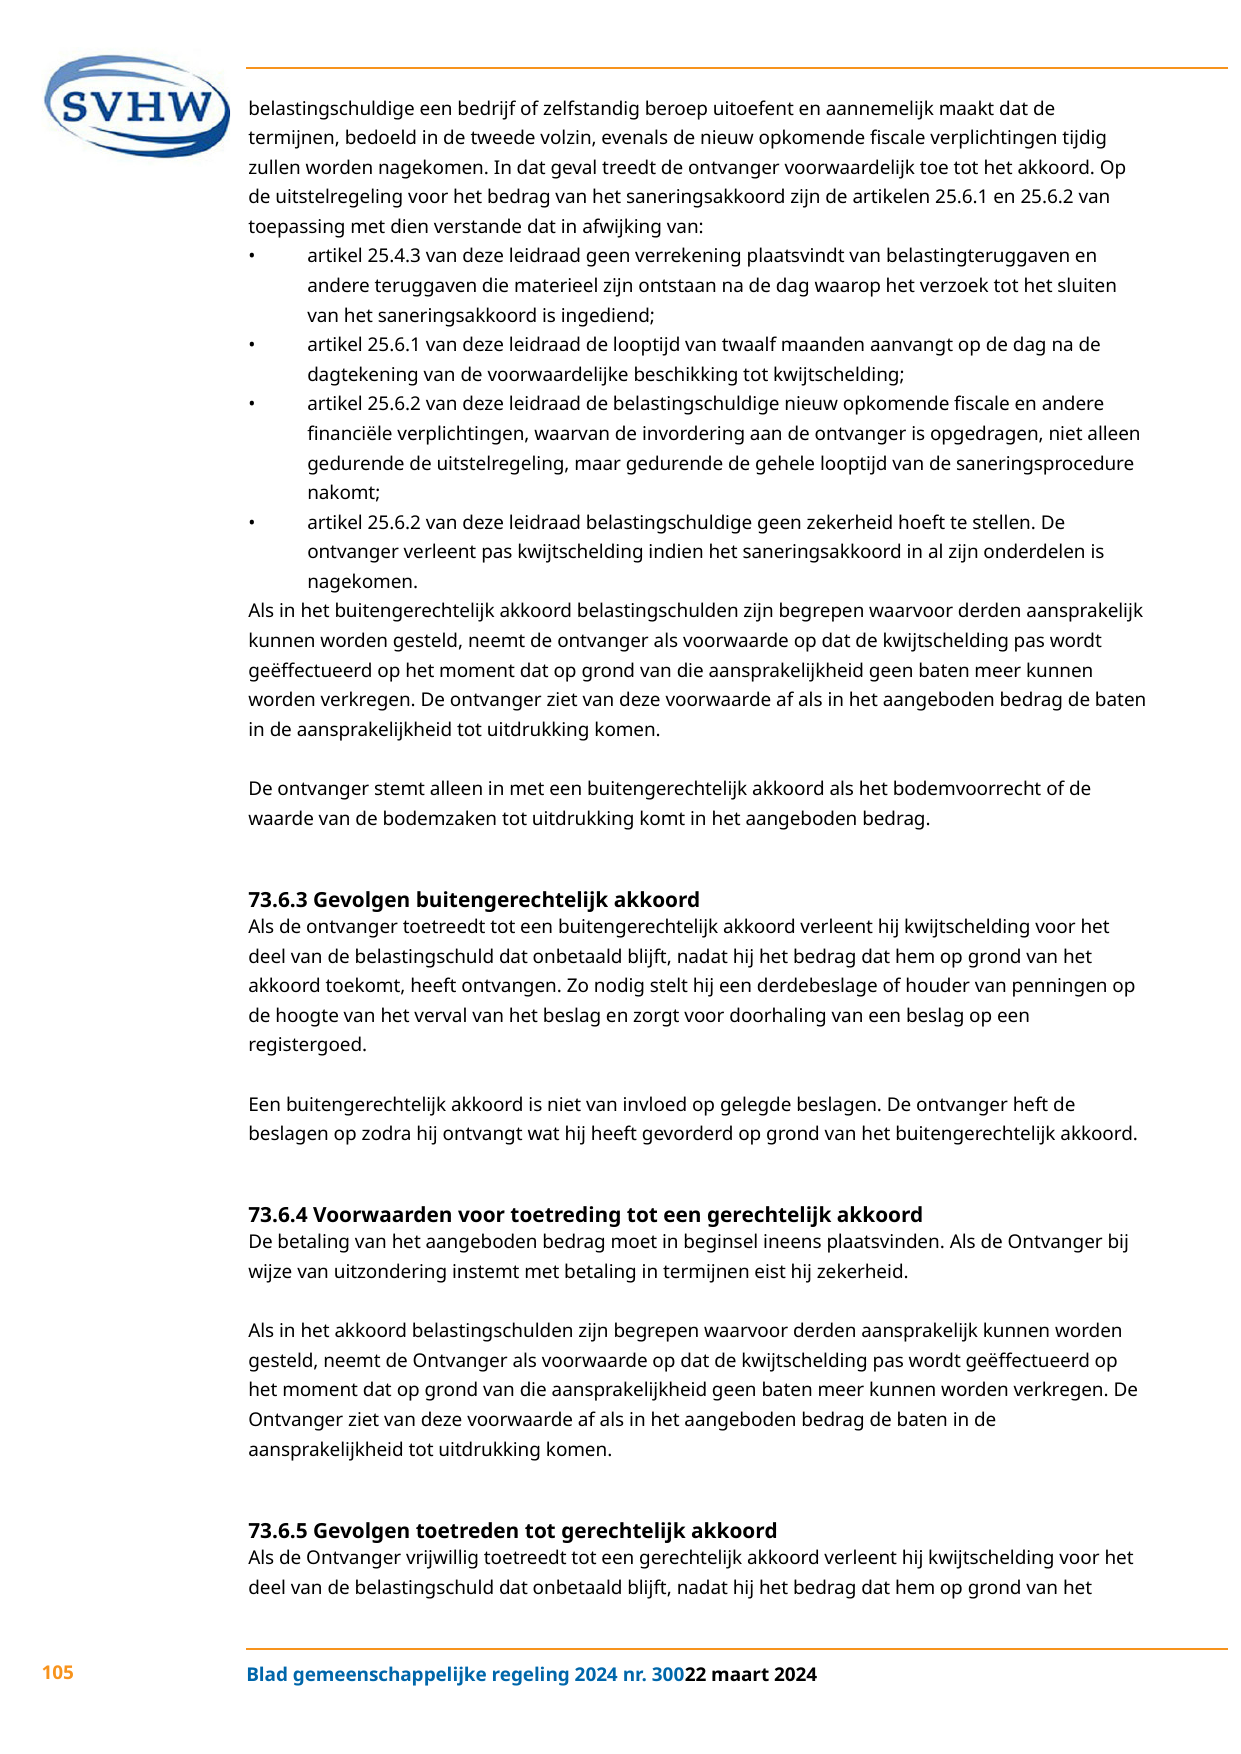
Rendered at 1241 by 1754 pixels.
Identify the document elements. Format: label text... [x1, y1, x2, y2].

text Als in het buitengerechtelijk akkoord belastingschulden zijn begrepen waarvoor derden aansprakelijk kunnen worden gesteld, neemt de ontvanger als voorwaarde op dat de kwijtschelding pas wordt geëffectueerd op het moment dat op grond van die aansprakelijkheid geen baten meer kunnen worden verkregen. De ontvanger ziet van deze voorwaarde af als in het aangeboden bedrag de baten in de aansprakelijkheid tot uitdrukking komen. [248, 598, 1152, 742]
picture [41, 47, 231, 172]
list artikel 25.6.1 van deze leidraad de looptijd van twaalf maanden aanvangt op de dag na de dagtekening van de voorwaardelijke beschikking tot kwijtschelding; [248, 331, 1152, 387]
text Als de Ontvanger vrijwillig toetreedt tot een gerechtelijk akkoord verleent hij kwijtschelding voor het deel van de belastingschuld dat onbetaald blijft, nadat hij het bedrag dat hem op grond van het [248, 1544, 1152, 1599]
list artikel 25.4.3 van deze leidraad geen verrekening plaatsvindt van belastingteruggaven en andere teruggaven die materieel zijn ontstaan na de dag waarop het verzoek tot het sluiten van het saneringsakkoord is ingediend; [248, 243, 1152, 328]
text Als in het akkoord belastingschulden zijn begrepen waarvoor derden aansprakelijk kunnen worden gesteld, neemt de Ontvanger als voorwaarde op dat de kwijtschelding pas wordt geëffectueerd op het moment dat op grond van die aansprakelijkheid geen baten meer kunnen worden verkregen. De Ontvanger ziet van deze voorwaarde af als in het aangeboden bedrag de baten in de aansprakelijkheid tot uitdrukking komen. [248, 1317, 1152, 1462]
text De betaling van het aangeboden bedrag moet in beginsel ineens plaatsvinden. Als de Ontvanger bij wijze van uitzondering instemt met betaling in termijnen eist hij zekerheid. [248, 1229, 1152, 1284]
text Als de ontvanger toetreedt tot een buitengerechtelijk akkoord verleent hij kwijtschelding voor het deel van de belastingschuld dat onbetaald blijft, nadat hij het bedrag dat hem op grond van het akkoord toekomt, heeft ontvangen. Zo nodig stelt hij een derdebeslage of houder van penningen op de hoogte van het verval van het beslag en zorgt voor doorhaling van een beslag op een registergoed. [248, 913, 1152, 1057]
text 73.6.5 Gevolgen toetreden tot gerechtelijk akkoord [248, 1516, 1152, 1544]
text 73.6.3 Gevolgen buitengerechtelijk akkoord [248, 885, 1152, 913]
list artikel 25.6.2 van deze leidraad belastingschuldige geen zekerheid hoeft te stellen. De ontvanger verleent pas kwijtschelding indien het saneringsakkoord in al zijn onderdelen is nagekomen. [248, 509, 1152, 594]
text Een buitengerechtelijk akkoord is niet van invloed op gelegde beslagen. De ontvanger heft de beslagen op zodra hij ontvangt wat hij heeft gevorderd op grond van het buitengerechtelijk akkoord. [248, 1091, 1152, 1146]
list artikel 25.6.2 van deze leidraad de belastingschuldige nieuw opkomende fiscale en andere financiële verplichtingen, waarvan de invordering aan de ontvanger is opgedragen, niet alleen gedurende de uitstelregeling, maar gedurende de gehele looptijd van de saneringsprocedure nakomt; [248, 391, 1152, 505]
text belastingschuldige een bedrijf of zelfstandig beroep uitoefent en aannemelijk maakt dat de termijnen, bedoeld in de tweede volzin, evenals de nieuw opkomende fiscale verplichtingen tijdig zullen worden nagekomen. In dat geval treedt de ontvanger voorwaardelijk toe tot het akkoord. Op de uitstelregeling voor het bedrag van het saneringsakkoord zijn de artikelen 25.6.1 en 25.6.2 van toepassing met dien verstande dat in afwijking van: [248, 95, 1152, 239]
text 73.6.4 Voorwaarden voor toetreding tot een gerechtelijk akkoord [248, 1200, 1152, 1229]
text De ontvanger stemt alleen in met een buitengerechtelijk akkoord als het bodemvoorrecht of de waarde van de bodemzaken tot uitdrukking komt in het aangeboden bedrag. [248, 775, 1152, 831]
